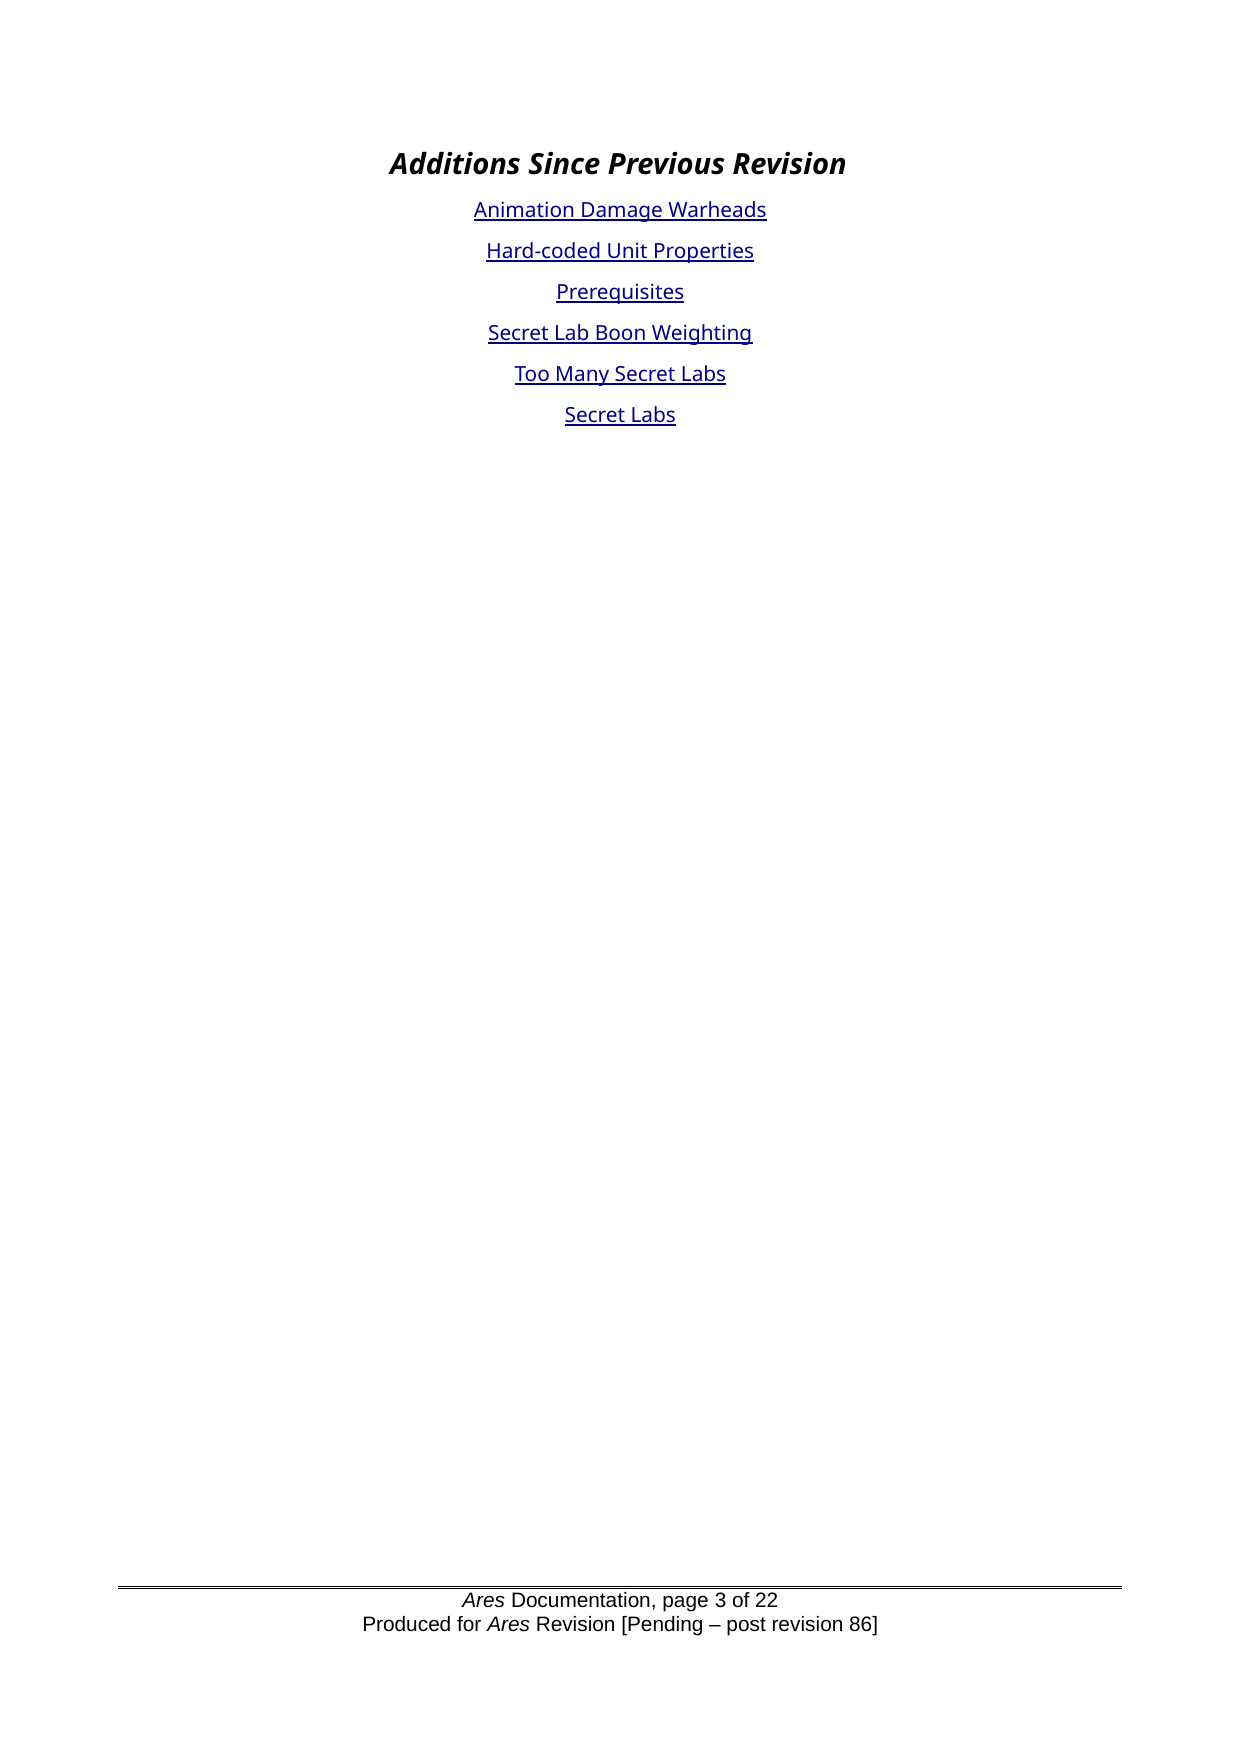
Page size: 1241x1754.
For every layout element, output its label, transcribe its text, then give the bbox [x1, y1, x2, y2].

text Animation Damage Warheads [118, 195, 1122, 224]
subtitle Additions Since Previous Revision [118, 143, 1122, 183]
text Prerequisites [118, 277, 1122, 306]
text Hard-coded Unit Properties [118, 236, 1122, 265]
text Secret Labs [118, 400, 1122, 428]
text Secret Lab Boon Weighting [118, 318, 1122, 347]
text Too Many Secret Labs [118, 359, 1122, 387]
